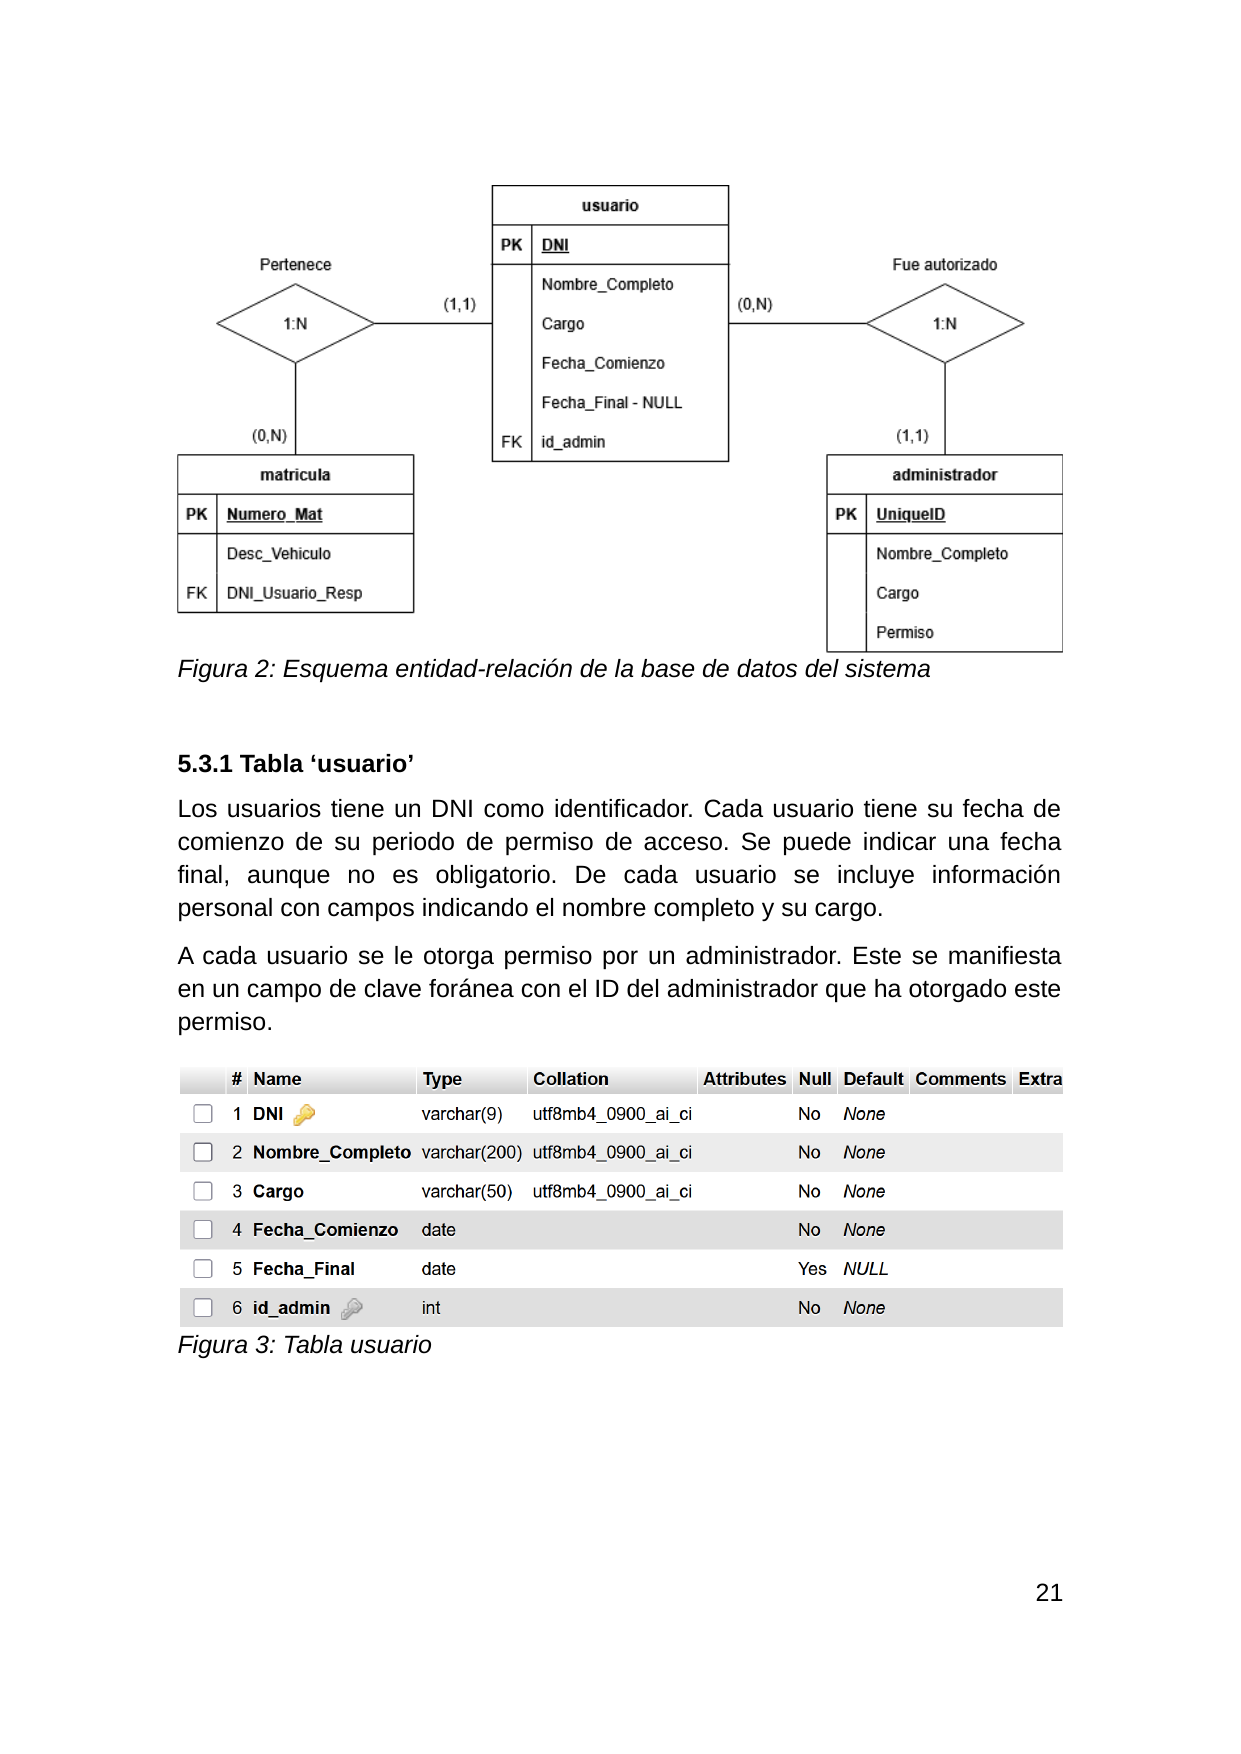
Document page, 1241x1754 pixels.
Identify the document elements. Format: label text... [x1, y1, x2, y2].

subtitle 5.3.1 Tabla ‘usuario’ [177, 749, 1063, 777]
text Figura 2: Esquema entidad-relación de la base de datos del sistema [177, 654, 1063, 682]
picture [177, 1067, 1063, 1331]
text A cada usuario se le otorga permiso por un administrador. Este se manifiesta en un campo de clave foránea con el ID del administrador que ha otorgado este permiso. [177, 941, 1063, 1036]
picture [177, 185, 1063, 654]
text Figura 3: Tabla usuario [177, 1331, 1063, 1359]
text Los usuarios tiene un DNI como identificador. Cada usuario tiene su fecha de comienzo de su periodo de permiso de acceso. Se puede indicar una fecha final, aunque no es obligatorio. De cada usuario se incluye información personal con campos indicando el nombre completo y su cargo. [177, 794, 1063, 922]
